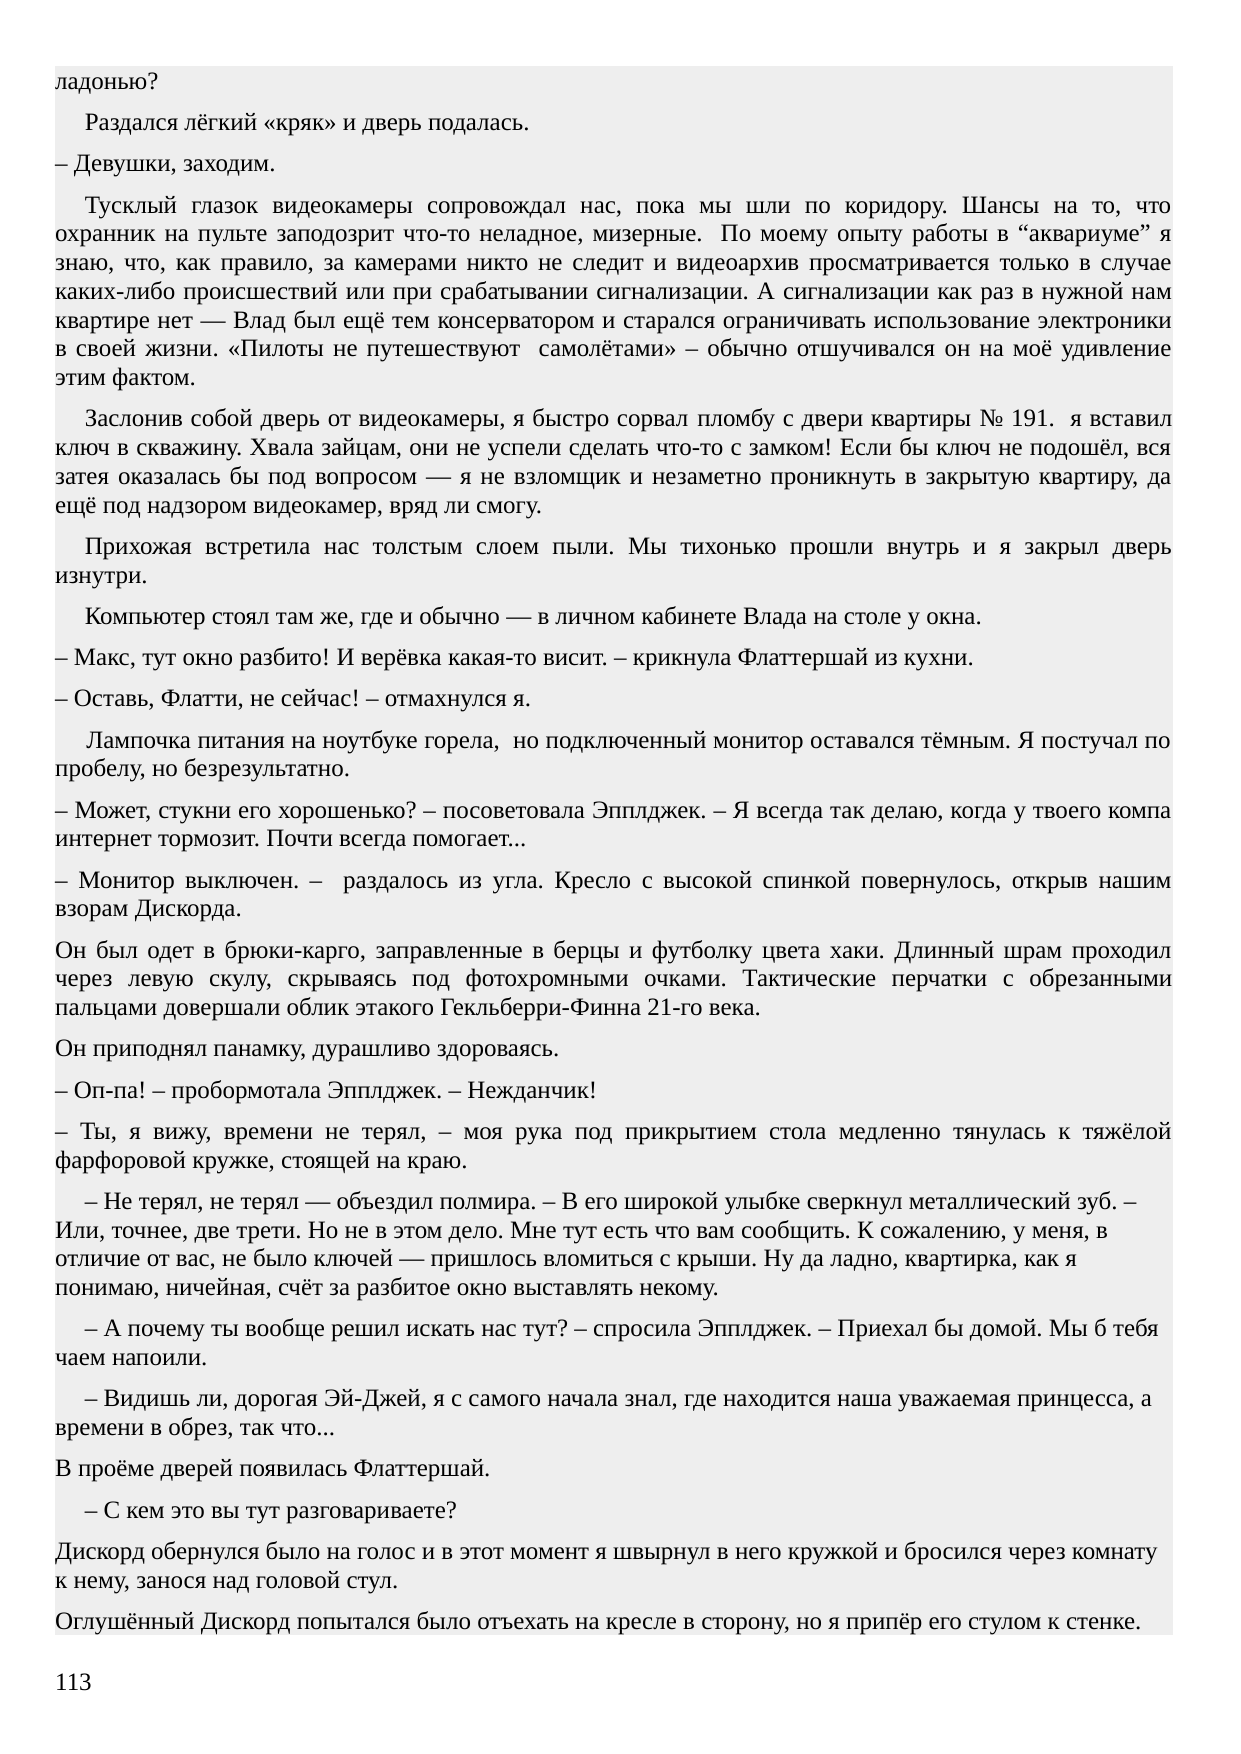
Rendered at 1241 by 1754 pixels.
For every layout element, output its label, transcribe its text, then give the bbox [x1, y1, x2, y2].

text Компьютер стоял там же, где и обычно — в личном кабинете Влада на столе у окна. [55, 601, 1173, 630]
text – Монитор выключен. – раздалось из угла. Кресло с высокой спинкой повернулось, открыв нашим взорам Дискорда. [55, 865, 1173, 922]
text Раздался лёгкий «кряк» и дверь подалась. [55, 107, 1173, 136]
text Тусклый глазок видеокамеры сопровождал нас, пока мы шли по коридору. Шансы на то, что охранник на пульте заподозрит что-то неладное, мизерные. По моему опыту работы в “аквариуме” я знаю, что, как правило, за камерами никто не следит и видеоархив просматривается только в случае каких-либо происшествий или при срабатывании сигнализации. А сигнализации как раз в нужной нам квартире нет — Влад был ещё тем консерватором и старался ограничивать использование электроники в своей жизни. «Пилоты не путешествуют самолётами» – обычно отшучивался он на моё удивление этим фактом. [55, 190, 1173, 391]
text – Оп-па! – пробормотала Эпплджек. – Нежданчик! [55, 1075, 1173, 1103]
list Дискорд обернулся было на голос и в этот момент я швырнул в него кружкой и бросился через комнату к нему, занося над головой стул. [55, 1536, 1173, 1593]
text Оглушённый Дискорд попытался было отъехать на кресле в сторону, но я припёр его стулом к стенке. [55, 1606, 1173, 1635]
text – С кем это вы тут разговариваете? [55, 1495, 1173, 1523]
text – Ты, я вижу, времени не терял, – моя рука под прикрытием стола медленно тянулась к тяжёлой фарфоровой кружке, стоящей на краю. [55, 1116, 1173, 1173]
text Он был одет в брюки-карго, заправленные в берцы и футболку цвета хаки. Длинный шрам проходил через левую скулу, скрываясь под фотохромными очками. Тактические перчатки с обрезанными пальцами довершали облик этакого Гекльберри-Финна 21-го века. [55, 935, 1173, 1021]
text Он приподнял панамку, дурашливо здороваясь. [55, 1033, 1173, 1062]
text В проёме дверей появилась Флаттершай. [55, 1453, 1173, 1482]
text – Может, стукни его хорошенько? – посоветовала Эпплджек. – Я всегда так делаю, когда у твоего компа интернет тормозит. Почти всегда помогает... [55, 795, 1173, 852]
text – Оставь, Флатти, не сейчас! – отмахнулся я. [55, 683, 1173, 712]
text – А почему ты вообще решил искать нас тут? – спросила Эпплджек. – Приехал бы домой. Мы б тебя чаем напоили. [55, 1313, 1173, 1371]
text Лампочка питания на ноутбуке горела, но подключенный монитор оставался тёмным. Я постучал по пробелу, но безрезультатно. [55, 725, 1173, 782]
text Заслонив собой дверь от видеокамеры, я быстро сорвал пломбу с двери квартиры № 191. я вставил ключ в скважину. Хвала зайцам, они не успели сделать что-то с замком! Если бы ключ не подошёл, вся затея оказалась бы под вопросом — я не взломщик и незаметно проникнуть в закрытую квартиру, да ещё под надзором видеокамер, вряд ли смогу. [55, 403, 1173, 518]
text Прихожая встретила нас толстым слоем пыли. Мы тихонько прошли внутрь и я закрыл дверь изнутри. [55, 531, 1173, 588]
text – Не терял, не терял — объездил полмира. – В его широкой улыбке сверкнул металлический зуб. – Или, точнее, две трети. Но не в этом дело. Мне тут есть что вам сообщить. К сожалению, у меня, в отличие от вас, не было ключей — пришлось вломиться с крыши. Ну да ладно, квартирка, как я понимаю, ничейная, счёт за разбитое окно выставлять некому. [55, 1186, 1173, 1301]
text ладонью? [55, 66, 1173, 95]
text – Макс, тут окно разбито! И верёвка какая-то висит. – крикнула Флаттершай из кухни. [55, 642, 1173, 671]
text – Девушки, заходим. [55, 148, 1173, 177]
text – Видишь ли, дорогая Эй-Джей, я с самого начала знал, где находится наша уважаемая принцесса, а времени в обрез, так что... [55, 1383, 1173, 1441]
